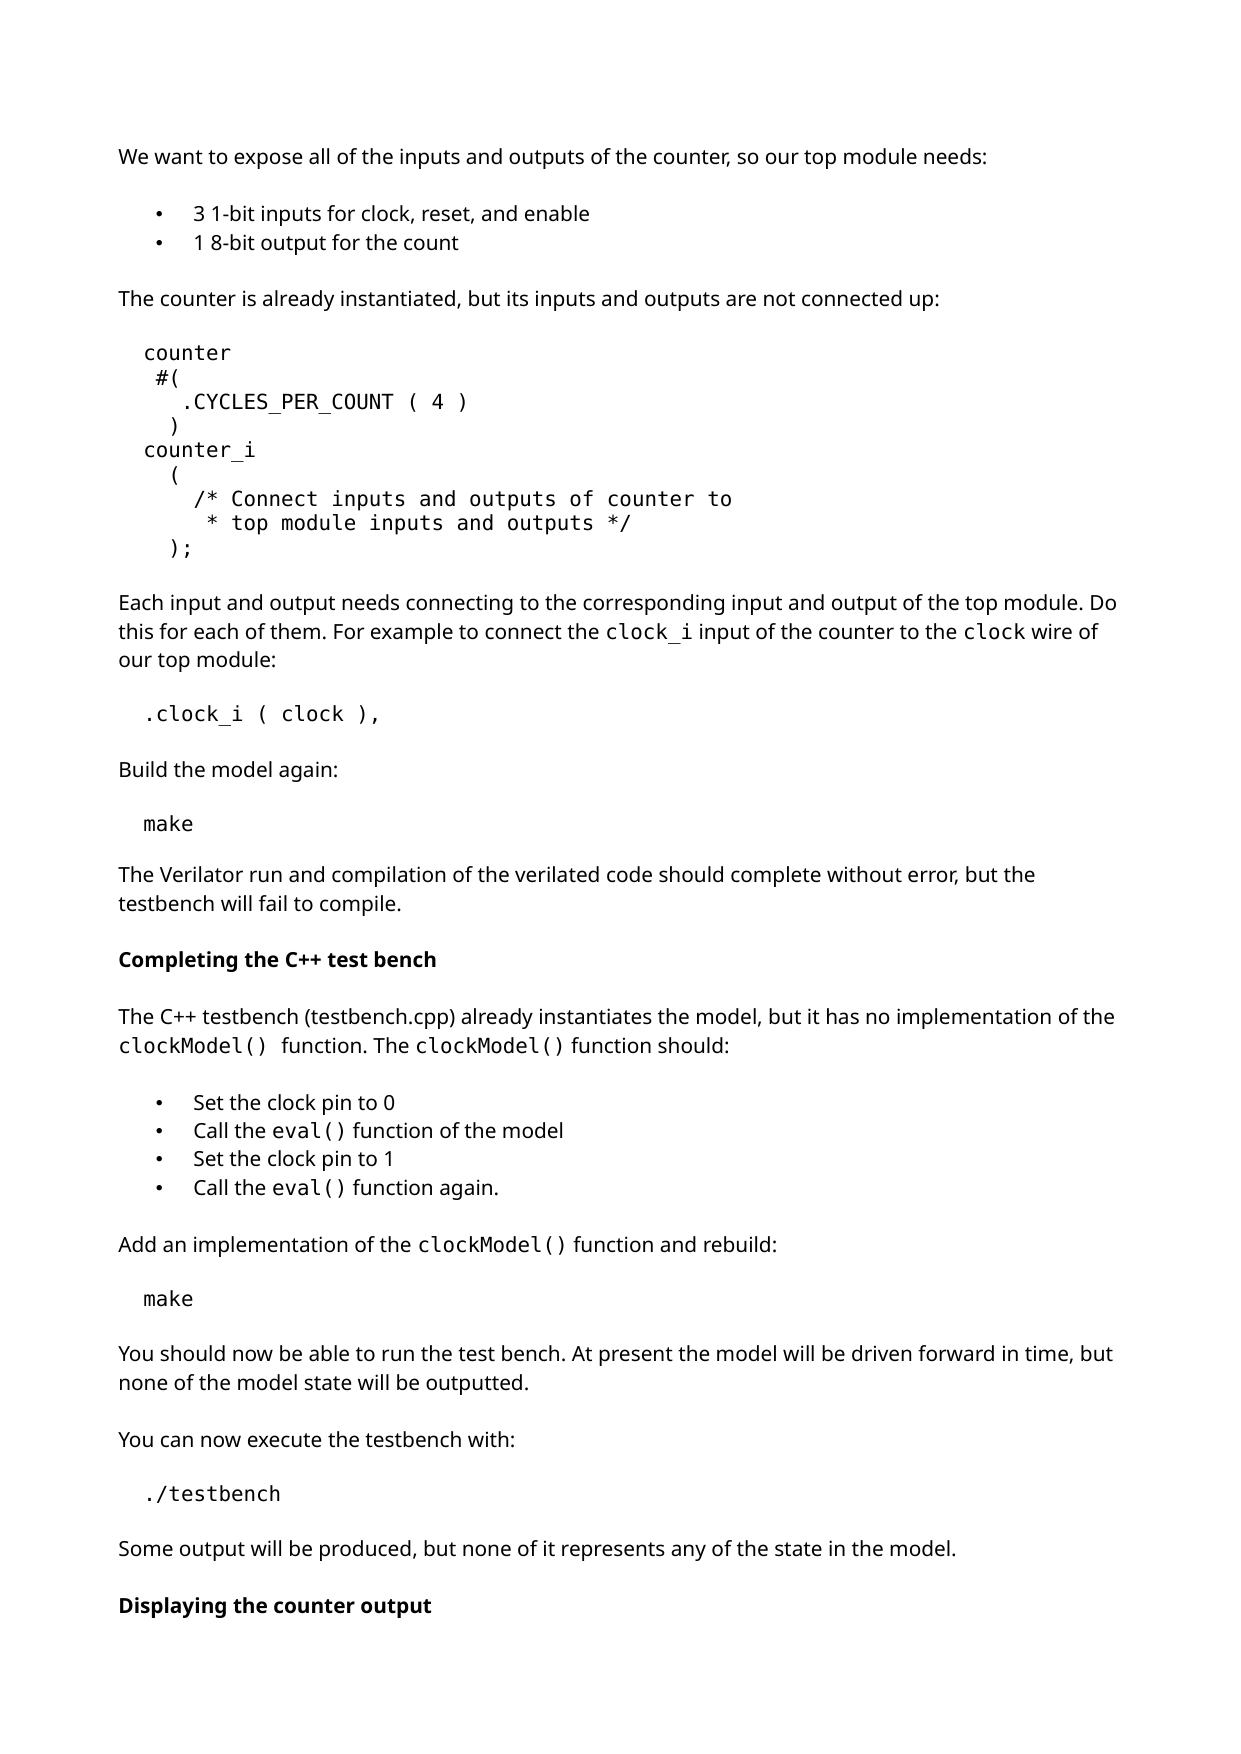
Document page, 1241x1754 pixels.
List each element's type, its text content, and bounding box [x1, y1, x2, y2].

text ); [118, 536, 1122, 560]
text Build the model again: [118, 755, 1122, 783]
text The Verilator run and compilation of the verilated code should complete without error, but the testbench will fail to compile. [118, 860, 1122, 917]
text * top module inputs and outputs */ [118, 511, 1122, 536]
text The counter is already instantiated, but its inputs and outputs are not connected up: [118, 284, 1122, 313]
text /* Connect inputs and outputs of counter to [118, 487, 1122, 511]
text make [118, 1287, 1122, 1311]
text counter_i [118, 438, 1122, 463]
text .CYCLES_PER_COUNT ( 4 ) [118, 390, 1122, 414]
text ./testbench [118, 1482, 1122, 1506]
text The C++ testbench (testbench.cpp) already instantiates the model, but it has no implementation of the clockModel() function. The clockModel() function should: [118, 1002, 1122, 1059]
text Displaying the counter output [118, 1591, 1122, 1620]
list 1 8-bit output for the count [156, 228, 1122, 256]
text .clock_i ( clock ), [118, 702, 1122, 726]
text Some output will be produced, but none of it represents any of the state in the model. [118, 1534, 1122, 1563]
text ( [118, 463, 1122, 487]
list Set the clock pin to 1 [156, 1144, 1122, 1173]
list 3 1-bit inputs for clock, reset, and enable [156, 199, 1122, 228]
text You should now be able to run the test bench. At present the model will be driven forward in time, but none of the model state will be outputted. [118, 1339, 1122, 1396]
text ) [118, 414, 1122, 438]
text You can now execute the testbench with: [118, 1425, 1122, 1453]
text Each input and output needs connecting to the corresponding input and output of the top module. Do this for each of them. For example to connect the clock_i input of the counter to the clock wire of our top module: [118, 588, 1122, 674]
text We want to expose all of the inputs and outputs of the counter, so our top module needs: [118, 142, 1122, 171]
text make [118, 812, 1122, 836]
text counter [118, 341, 1122, 366]
text #( [118, 366, 1122, 390]
text Completing the C++ test bench [118, 946, 1122, 974]
list Call the eval() function of the model [156, 1116, 1122, 1144]
text Add an implementation of the clockModel() function and rebuild: [118, 1230, 1122, 1258]
list Set the clock pin to 0 [156, 1088, 1122, 1116]
list Call the eval() function again. [156, 1173, 1122, 1201]
